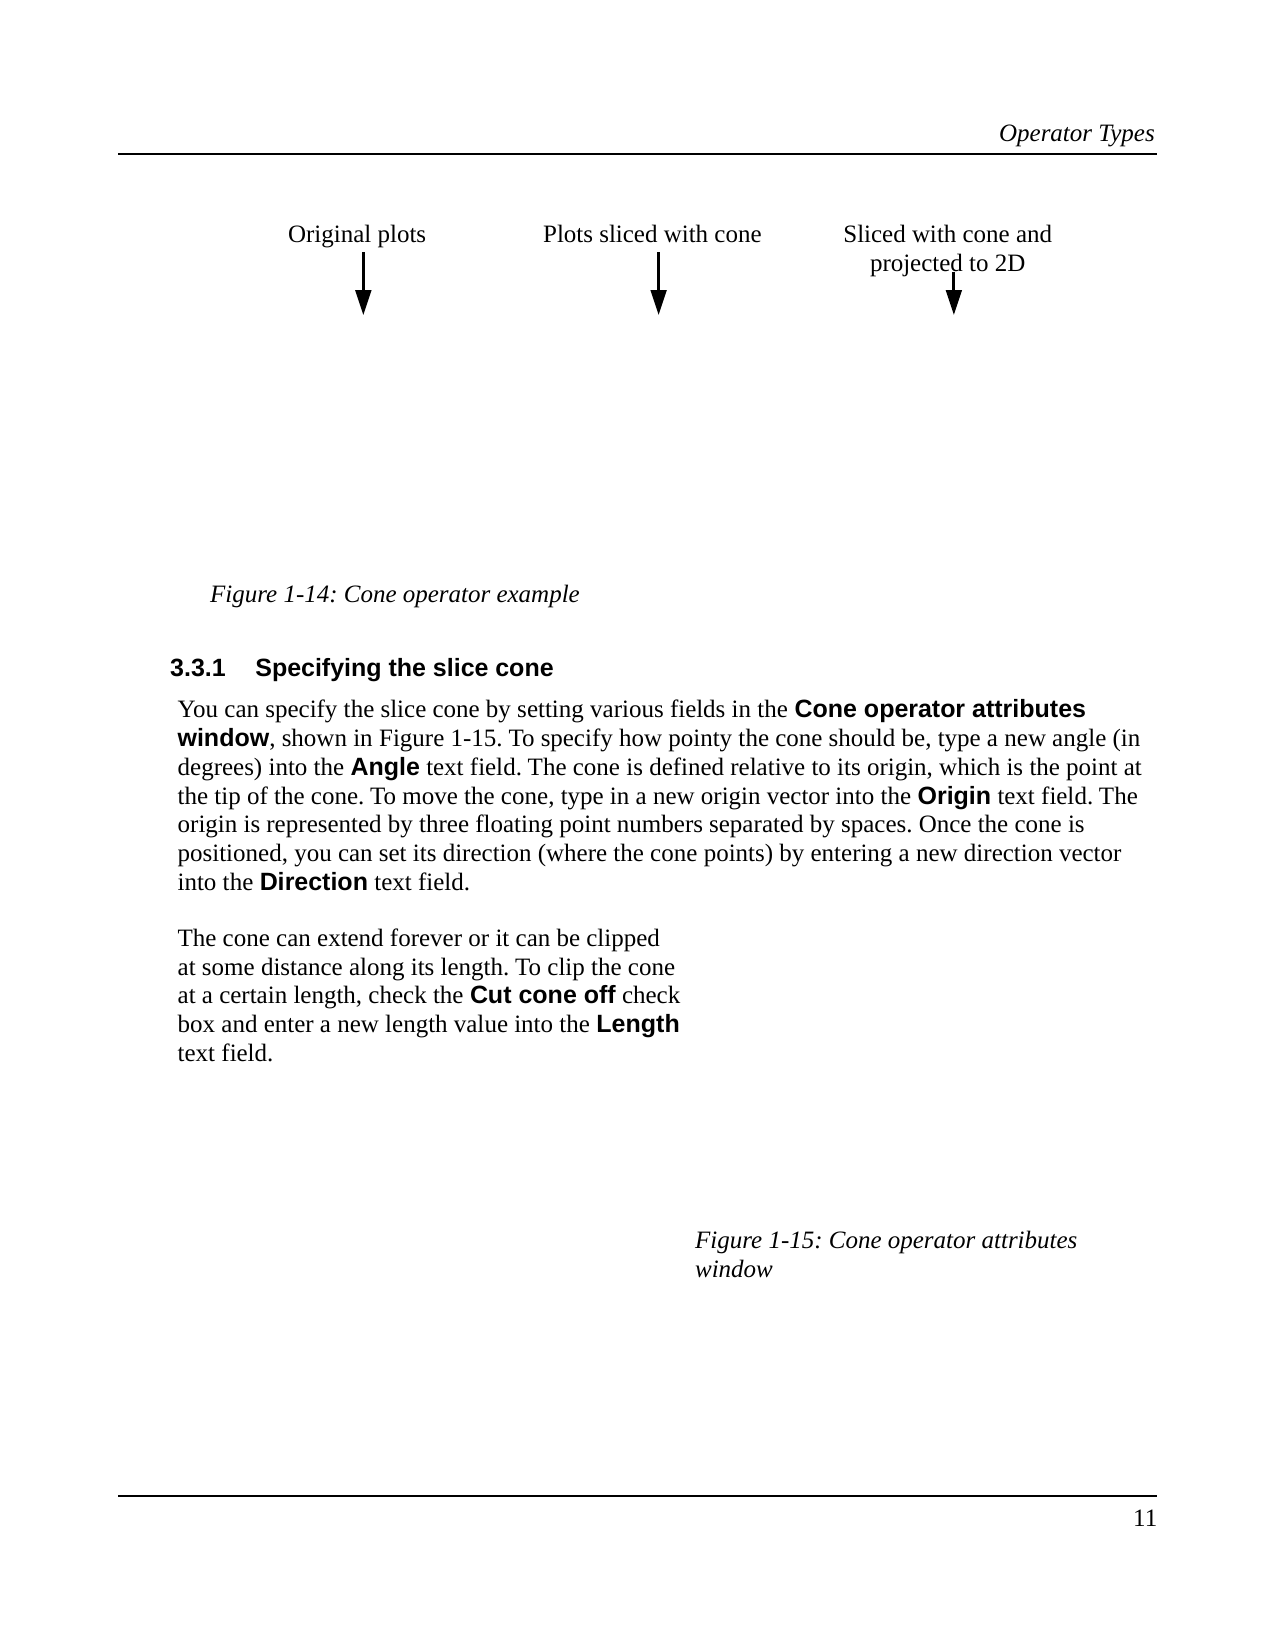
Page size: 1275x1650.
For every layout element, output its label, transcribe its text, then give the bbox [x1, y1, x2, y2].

subtitle Specifying the slice cone [163, 185, 1157, 682]
text Figure 1-14: Cone operator example [210, 209, 1110, 608]
text You can specify the slice cone by setting various fields in the Cone operator attributes window, shown in Figure 1-15. To specify how pointy the cone should be, type a new angle (in degrees) into the Angle text field. The cone is defined relative to its origin, which is the point at the tip of the cone. To move the cone, type in a new origin vector into the Origin text field. The origin is represented by three floating point numbers separated by spaces. Once the cone is positioned, you can set its direction (where the cone points) by entering a new direction vector into the Direction text field. [177, 694, 1157, 896]
text [695, 1283, 1145, 1310]
text Figure 1-15: Cone operator attributes window [695, 947, 1145, 1283]
text The cone can extend forever or it can be clipped at some distance along its length. To clip the cone at a certain length, check the Cut cone off check box and enter a new length value into the Length text field. [177, 923, 1157, 1067]
